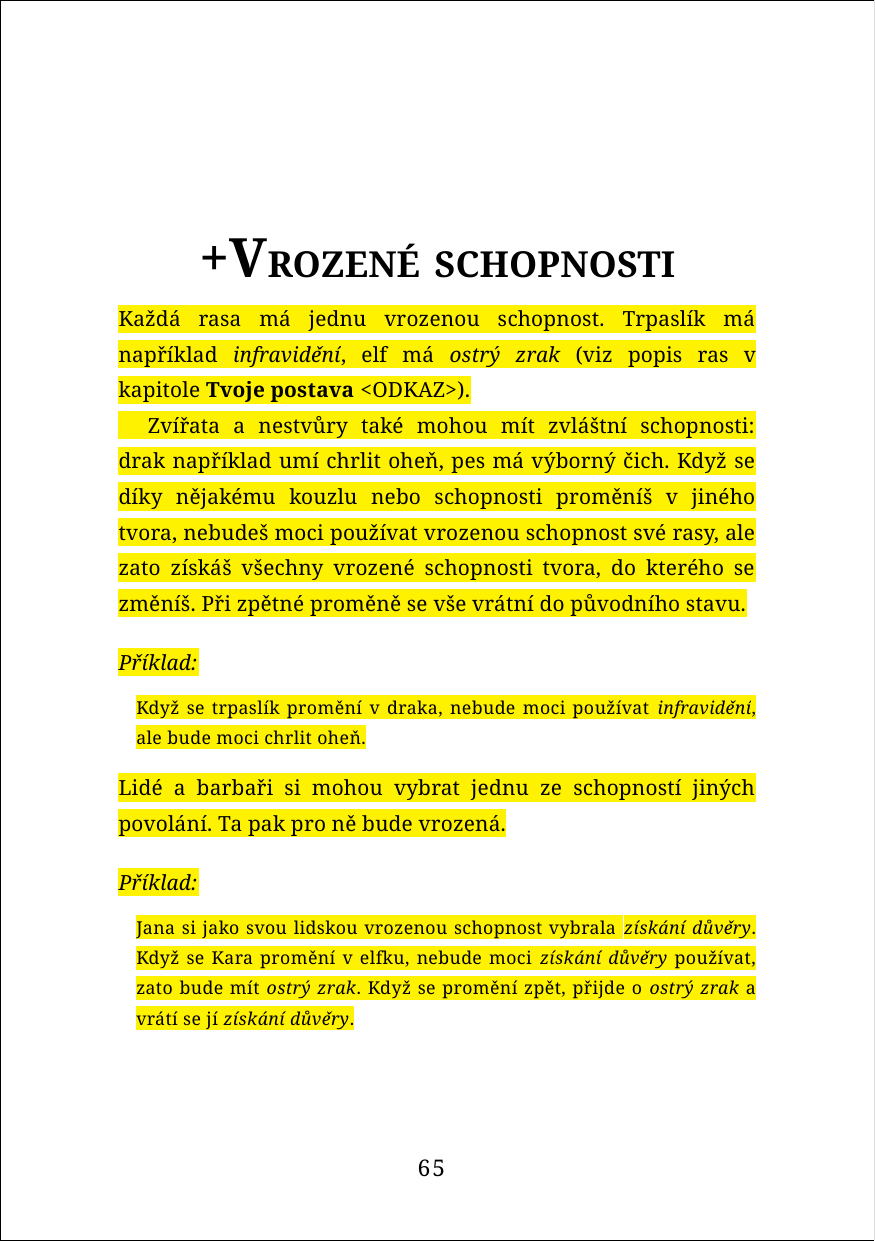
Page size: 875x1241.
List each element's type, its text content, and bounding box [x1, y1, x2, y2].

text Když se trpaslík promění v draka, nebude moci používat infravidění, ale bude moci chrlit oheň. [136, 695, 756, 749]
text Lidé a barbaři si mohou vybrat jednu ze schopností jiných povolání. Ta pak pro ně bude vrozená. [118, 773, 756, 837]
text Jana si jako svou lidskou vrozenou schopnost vybrala získání důvěry. Když se Kara promění v elfku, nebude moci získání důvěry používat, zato bude mít ostrý zrak. Když se promění zpět, přijde o ostrý zrak a vrátí se jí získání důvěry. [136, 915, 756, 1030]
text Každá rasa má jednu vrozenou schopnost. Trpaslík má například infravidění, elf má ostrý zrak (viz popis ras v kapitole Tvoje postava <ODKAZ>). Zvířata a nestvůry také mohou mít zvláštní schopnosti: drak například umí chrlit oheň, pes má výborný čich. Když se díky nějakému kouzlu nebo schopnosti proměníš v jiného tvora, nebudeš moci používat vrozenou schopnost své rasy, ale zato získáš všechny vrozené schopnosti tvora, do kterého se změníš. Při zpětné proměně se vše vrátní do původního stavu. [118, 304, 756, 617]
text Příklad: [118, 648, 756, 676]
text Příklad: [118, 868, 756, 896]
subtitle +Vrozené schopnosti [118, 219, 756, 293]
